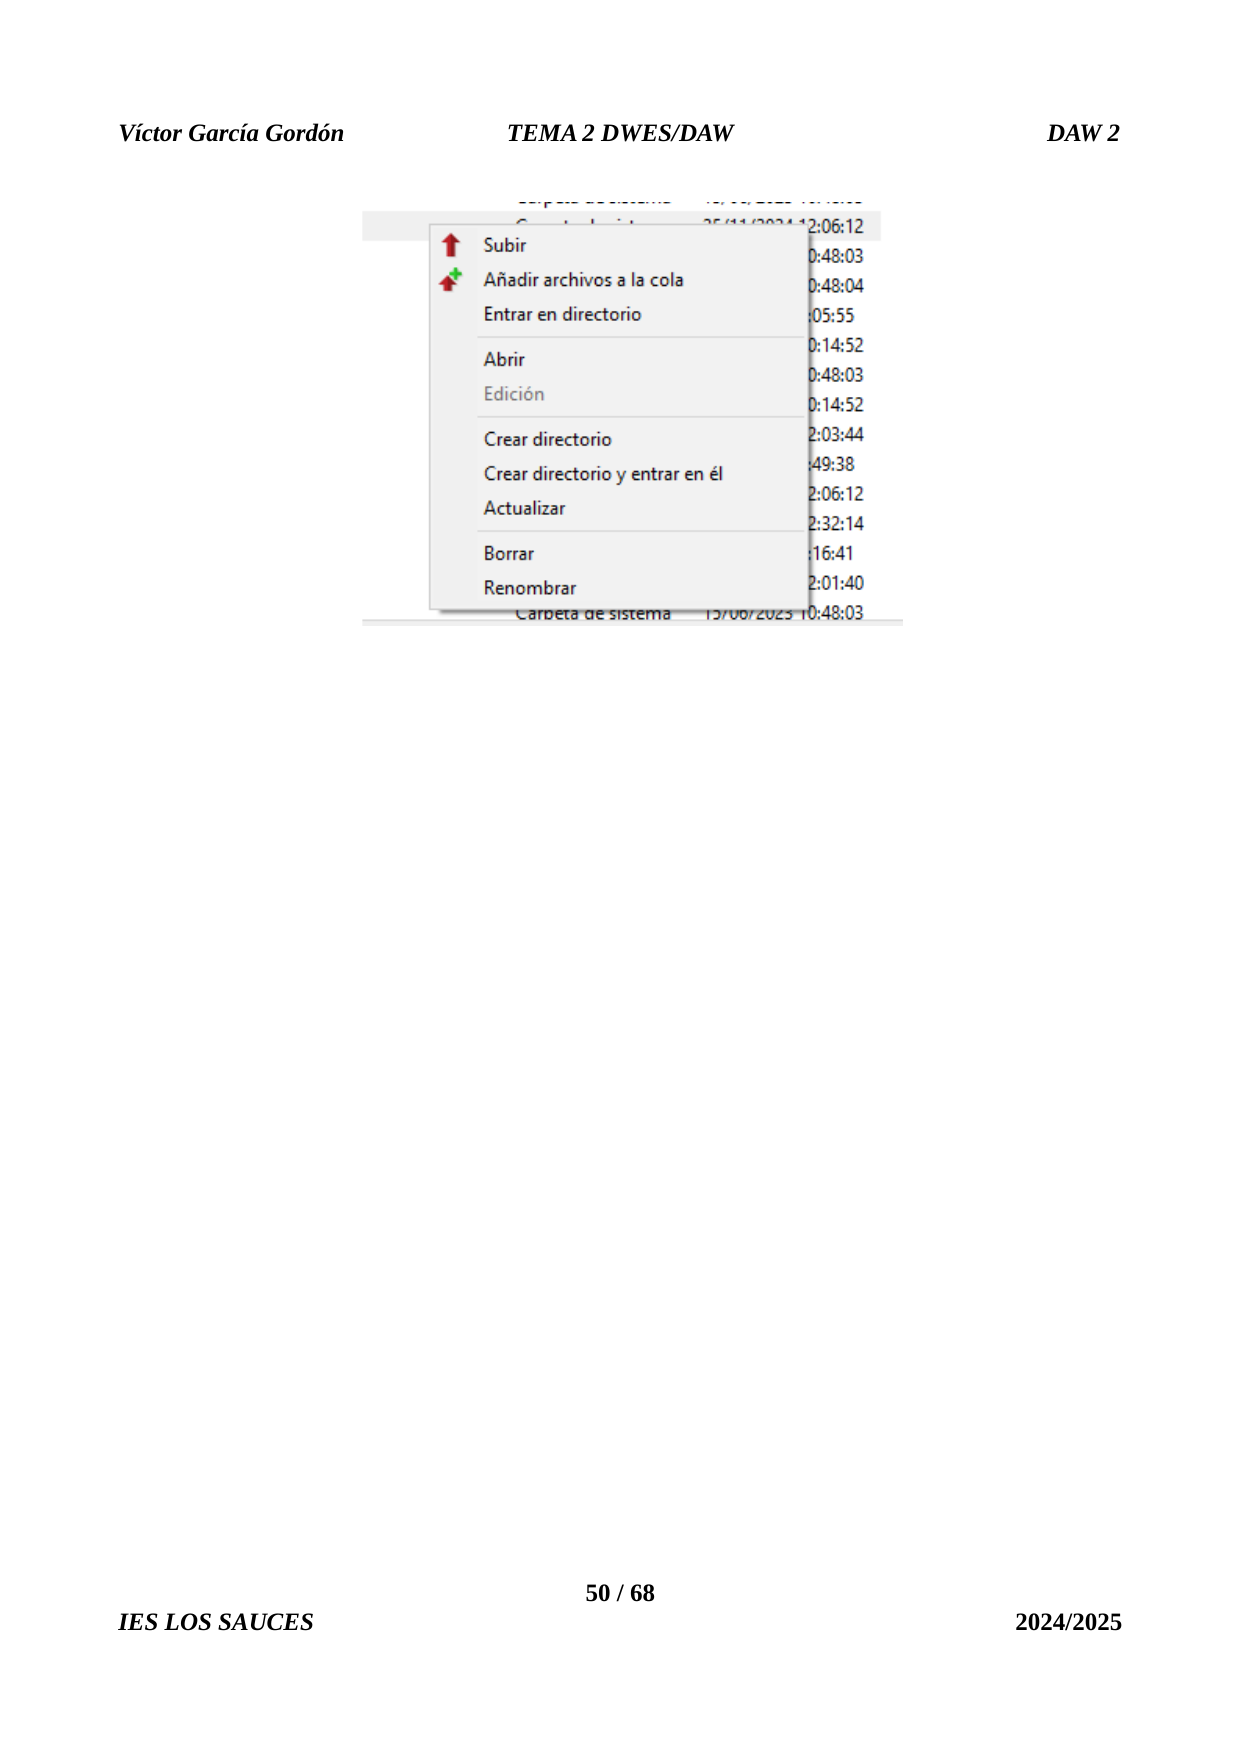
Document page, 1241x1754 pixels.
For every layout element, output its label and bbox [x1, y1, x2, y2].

picture [362, 202, 903, 626]
